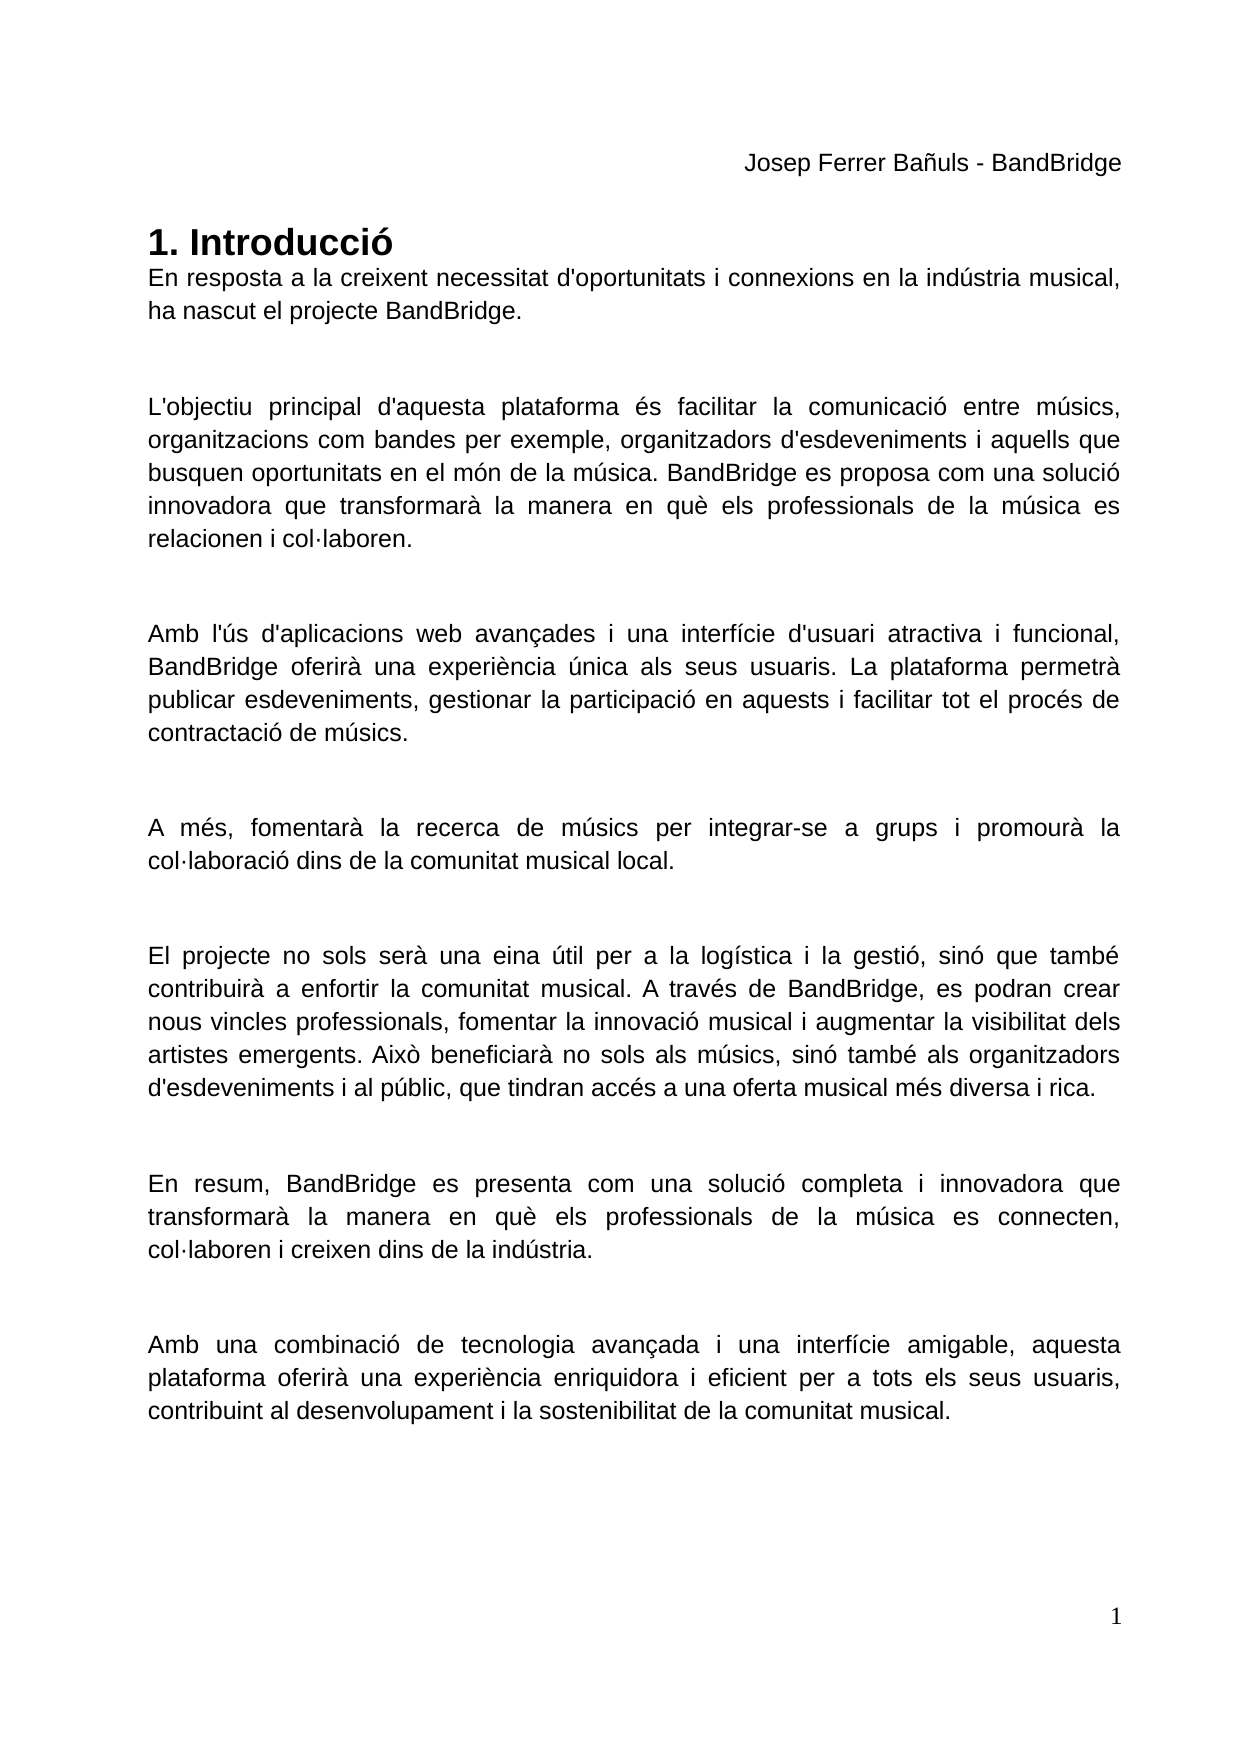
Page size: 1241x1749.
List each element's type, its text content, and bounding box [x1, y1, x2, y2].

text Amb una combinació de tecnologia avançada i una interfície amigable, aquesta plataforma oferirà una experiència enriquidora i eficient per a tots els seus usuaris, contribuint al desenvolupament i la sostenibilitat de la comunitat musical. [148, 1330, 1122, 1425]
text Amb l'ús d'aplicacions web avançades i una interfície d'usuari atractiva i funcional, BandBridge oferirà una experiència única als seus usuaris. La plataforma permetrà publicar esdeveniments, gestionar la participació en aquests i facilitar tot el procés de contractació de músics. [148, 619, 1122, 747]
text En resum, BandBridge es presenta com una solució completa i innovadora que transformarà la manera en què els professionals de la música es connecten, col·laboren i creixen dins de la indústria. [148, 1169, 1122, 1263]
subtitle 1. Introducció [148, 220, 1122, 263]
text El projecte no sols serà una eina útil per a la logística i la gestió, sinó que també contribuirà a enfortir la comunitat musical. A través de BandBridge, es podran crear nous vincles professionals, fomentar la innovació musical i augmentar la visibilitat dels artistes emergents. Això beneficiarà no sols als músics, sinó també als organitzadors d'esdeveniments i al públic, que tindran accés a una oferta musical més diversa i rica. [148, 941, 1122, 1102]
text L'objectiu principal d'aquesta plataforma és facilitar la comunicació entre músics, organitzacions com bandes per exemple, organitzadors d'esdeveniments i aquells que busquen oportunitats en el món de la música. BandBridge es proposa com una solució innovadora que transformarà la manera en què els professionals de la música es relacionen i col·laboren. [148, 392, 1122, 552]
text En resposta a la creixent necessitat d'oportunitats i connexions en la indústria musical, ha nascut el projecte BandBridge. [148, 263, 1122, 325]
text A més, fomentarà la recerca de músics per integrar-se a grups i promourà la col·laboració dins de la comunitat musical local. [148, 813, 1122, 875]
